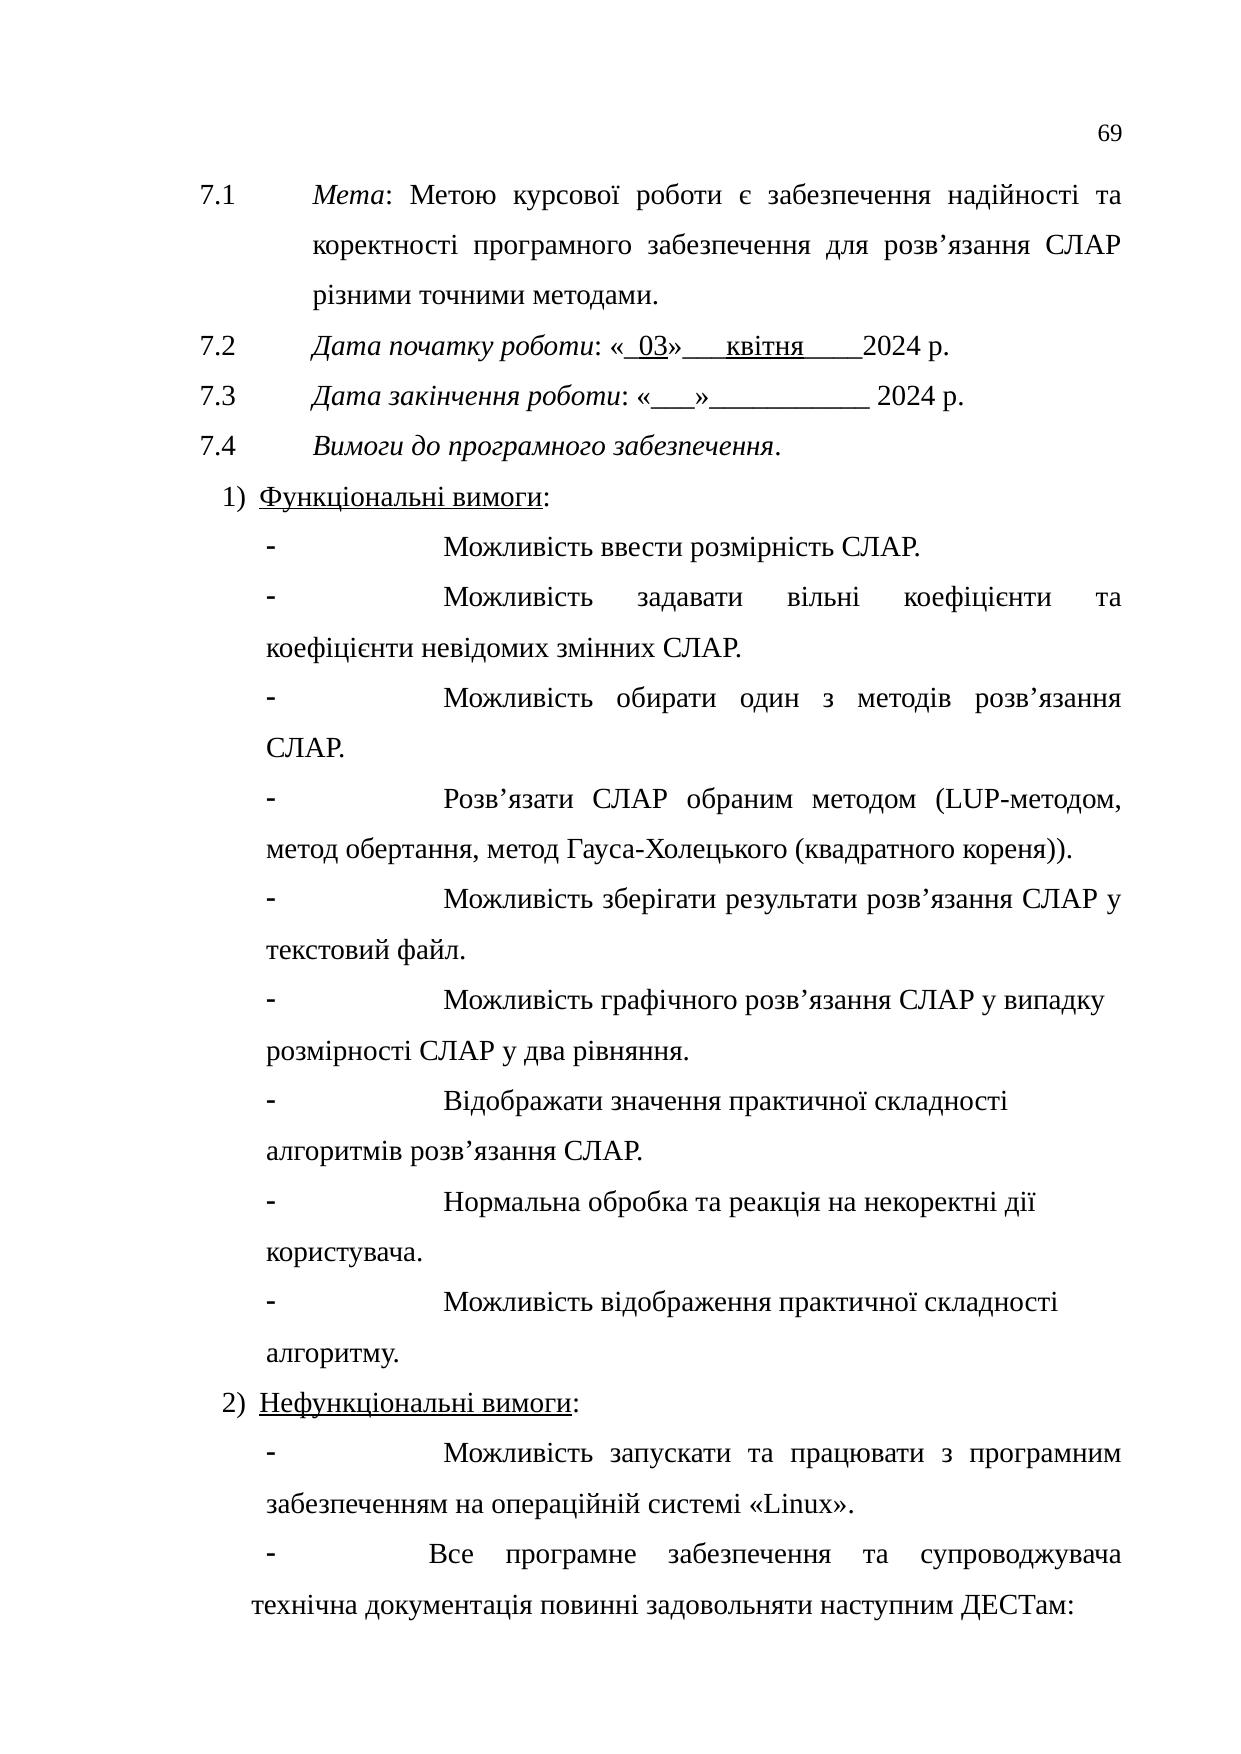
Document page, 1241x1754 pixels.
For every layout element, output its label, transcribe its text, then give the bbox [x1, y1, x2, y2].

list Можливість зберігати результати розв’язання СЛАР у текстовий файл. [266, 882, 1122, 966]
list Вимоги до програмного забезпечення. [192, 428, 1122, 462]
list Можливість задавати вільні коефіцієнти та коефіцієнти невідомих змінних СЛАР. [266, 579, 1122, 663]
list Функціональні вимоги: [222, 479, 1122, 512]
list Нефункціональні вимоги: [222, 1385, 1122, 1419]
list Можливість запускати та працювати з програмним забезпеченням на операційній системі «Linux». [266, 1436, 1122, 1519]
list Можливість обирати один з методів розв’язання СЛАР. [266, 680, 1122, 764]
list Мета: Метою курсової роботи є забезпечення надійності та коректності програмного забезпечення для розв’язання СЛАР різними точними методами. [192, 177, 1122, 311]
list Відображати значення практичної складності алгоритмів розв’язання СЛАР. [266, 1083, 1122, 1167]
list Можливість відображення практичної складності алгоритму. [266, 1284, 1122, 1368]
list Можливість графічного розв’язання СЛАР у випадку розмірності СЛАР у два рівняння. [266, 982, 1122, 1066]
list Розв’язати СЛАР обраним методом (LUP-методом, метод обертання, метод Гауса-Холецького (квадратного кореня)). [266, 781, 1122, 865]
list Можливість ввести розмірність СЛАР. [266, 529, 1122, 563]
list Нормальна обробка та реакція на некоректні дії користувача. [266, 1184, 1122, 1268]
list Дата закінчення роботи: «___»___________ 2024 р. [192, 378, 1122, 412]
list Дата початку роботи: «_03»___квітня____2024 р. [192, 328, 1122, 361]
list Все програмне забезпечення та супроводжувача технічна документація повинні задовольняти наступним ДЕСТам: [251, 1536, 1122, 1620]
